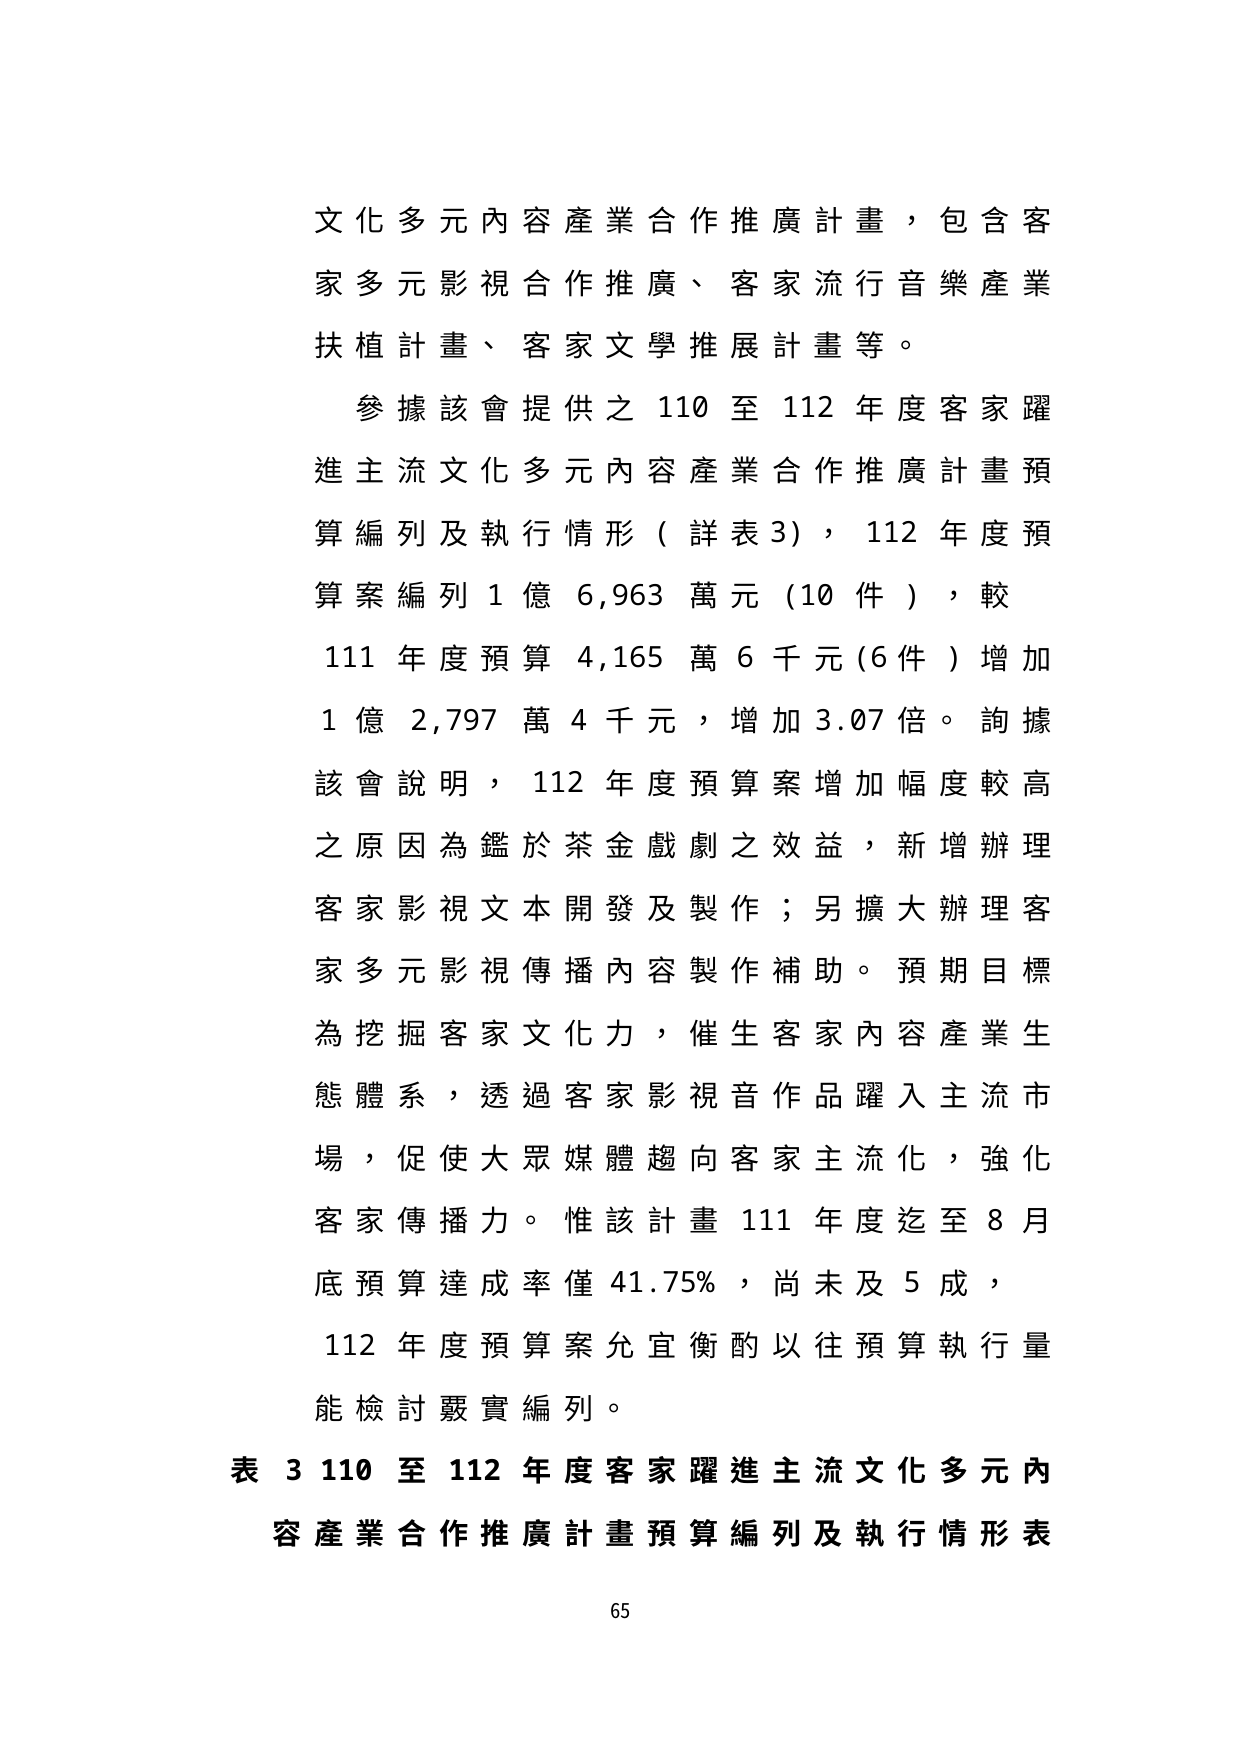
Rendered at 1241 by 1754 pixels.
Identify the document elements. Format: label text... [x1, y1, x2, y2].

text 文化多元內容產業合作推廣計畫，包含客家多元影視合作推廣、客家流行音樂產業扶植計畫、客家文學推展計畫等。 [271, 177, 1058, 365]
text 表3 110至112年度客家躍進主流文化多元內容產業合作推廣計畫預算編列及執行情形表 [184, 1427, 1063, 1552]
text 參據該會提供之110至112年度客家躍進主流文化多元內容產業合作推廣計畫預算編列及執行情形(詳表3)，112年度預算案編列1億6,963萬元(10件)，較111年度預算4,165萬6千元(6件)增加1億2,797萬4千元，增加3.07倍。詢據該會說明，112年度預算案增加幅度較高之原因為鑑於茶金戲劇之效益，新增辦理客家影視文本開發及製作；另擴大辦理客家多元影視傳播內容製作補助。預期目標為挖掘客家文化力，催生客家內容產業生態體系，透過客家影視音作品躍入主流市場，促使大眾媒體趨向客家主流化，強化客家傳播力。惟該計畫111年度迄至8月底預算達成率僅41.75%，尚未及5成，112年度預算案允宜衡酌以往預算執行量能檢討覈實編列。 [271, 365, 1058, 1427]
